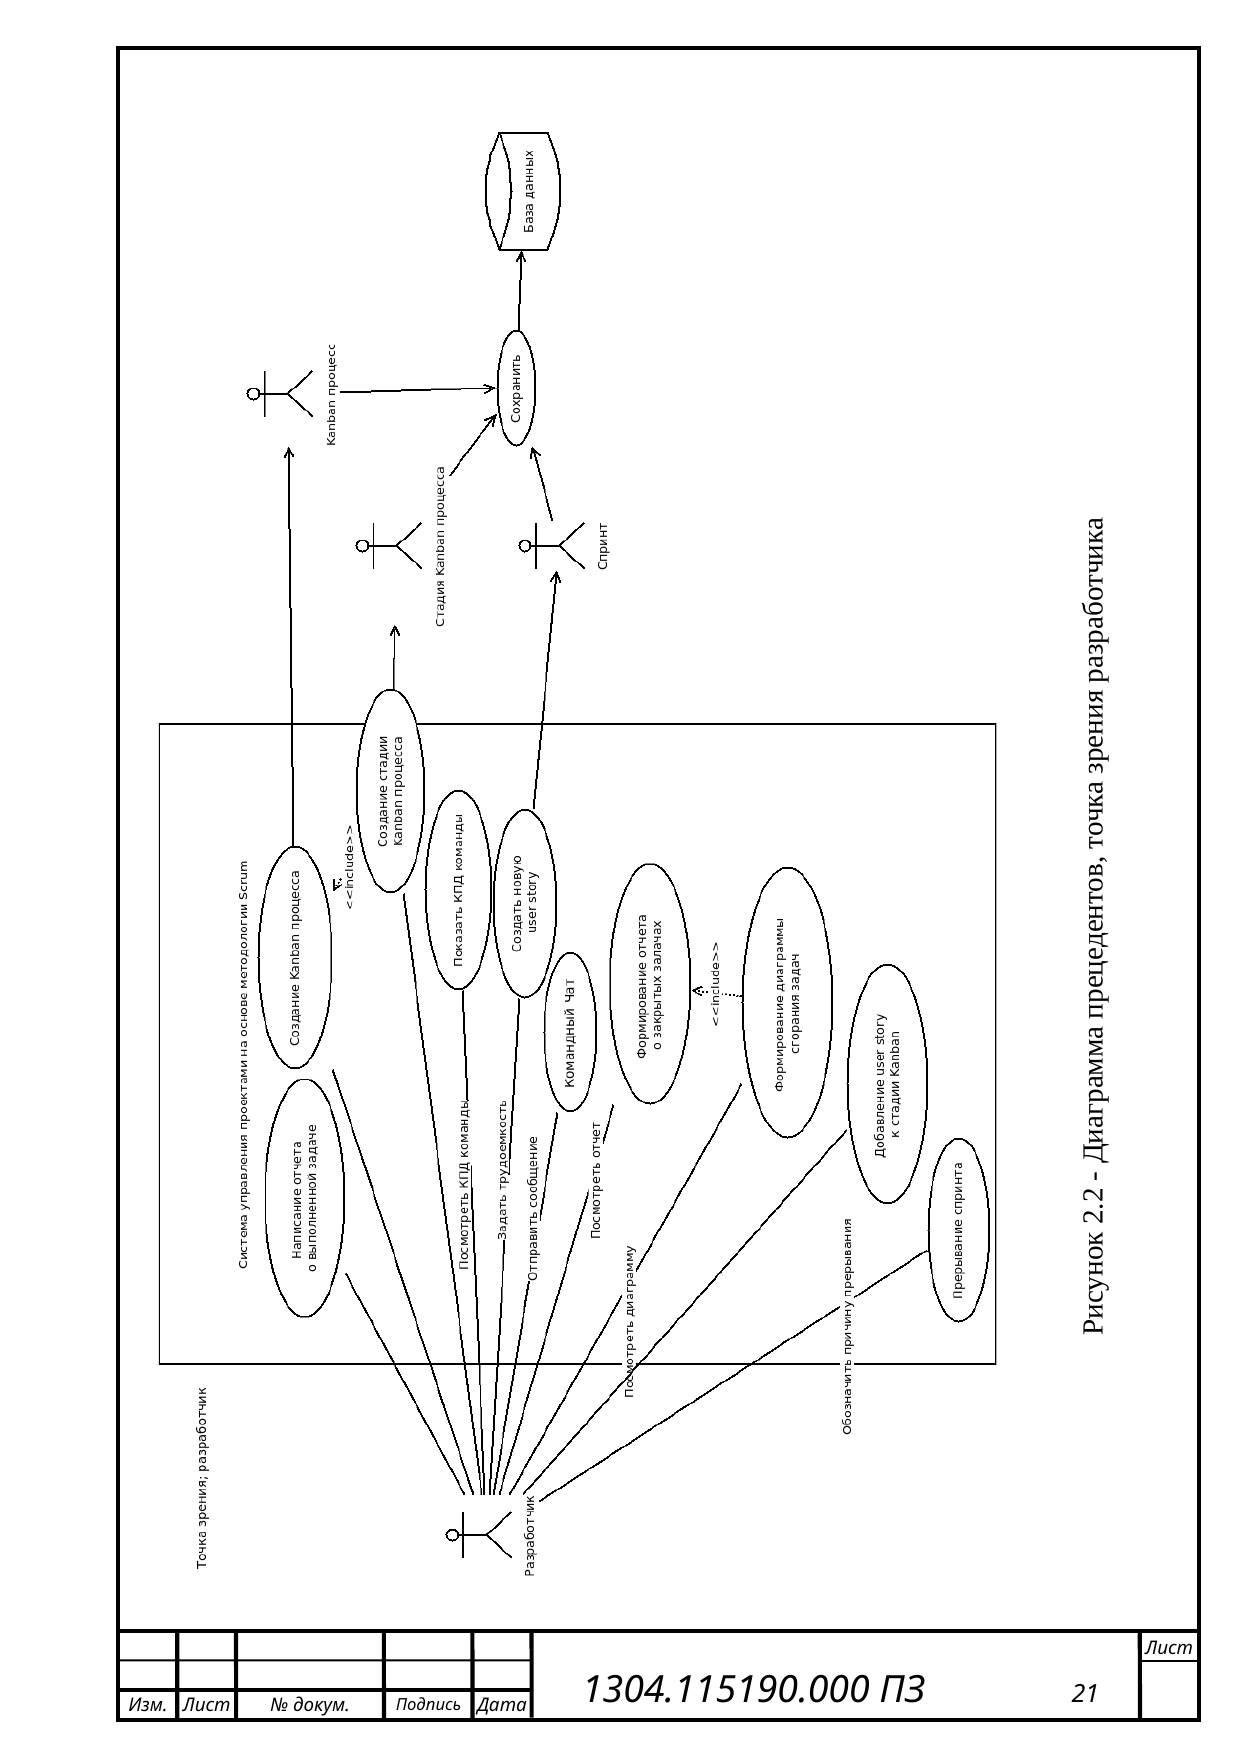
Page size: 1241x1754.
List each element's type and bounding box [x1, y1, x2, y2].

picture [158, 130, 997, 1576]
